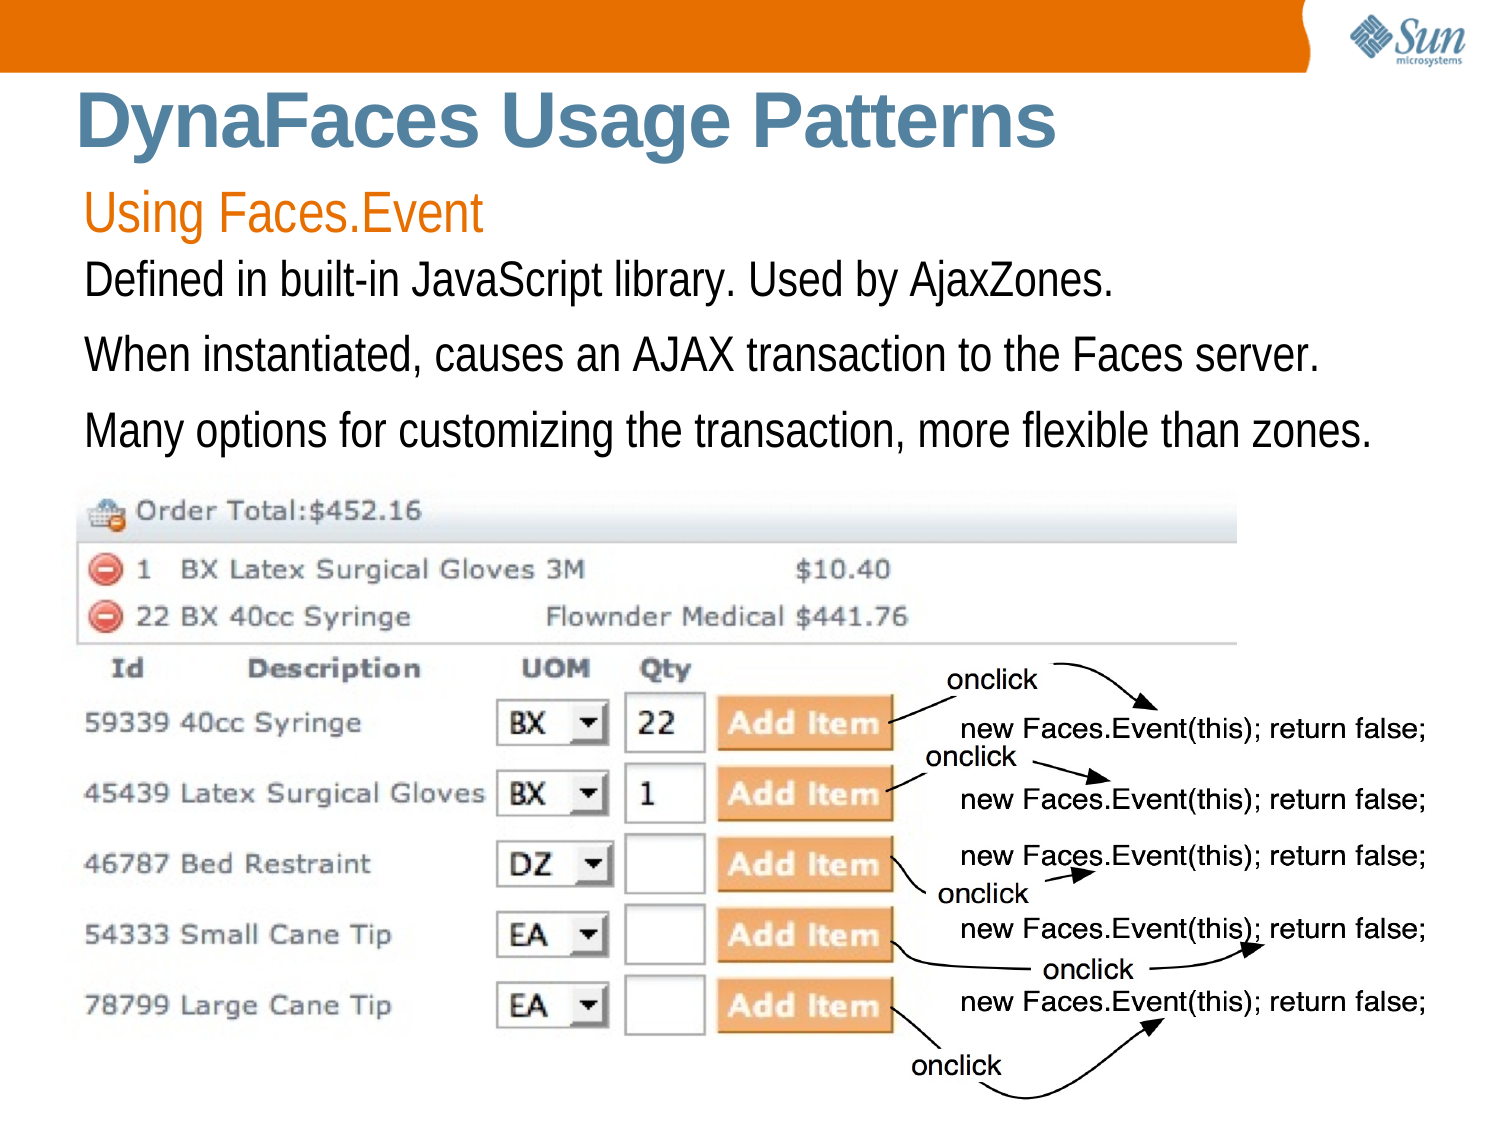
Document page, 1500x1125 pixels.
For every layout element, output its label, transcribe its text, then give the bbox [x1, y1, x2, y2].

picture [0, 0, 1500, 75]
text_box Using Faces.Event [83, 187, 1351, 255]
list Defined in built-in JavaScript library. Used by AjaxZones. When instantiated, causes an AJAX transaction to the Faces server. Many options for customizing the transaction, more flexible than zones. [64, 257, 1463, 488]
picture [37, 449, 1467, 1125]
title DynaFaces Usage Patterns [75, 83, 1437, 188]
